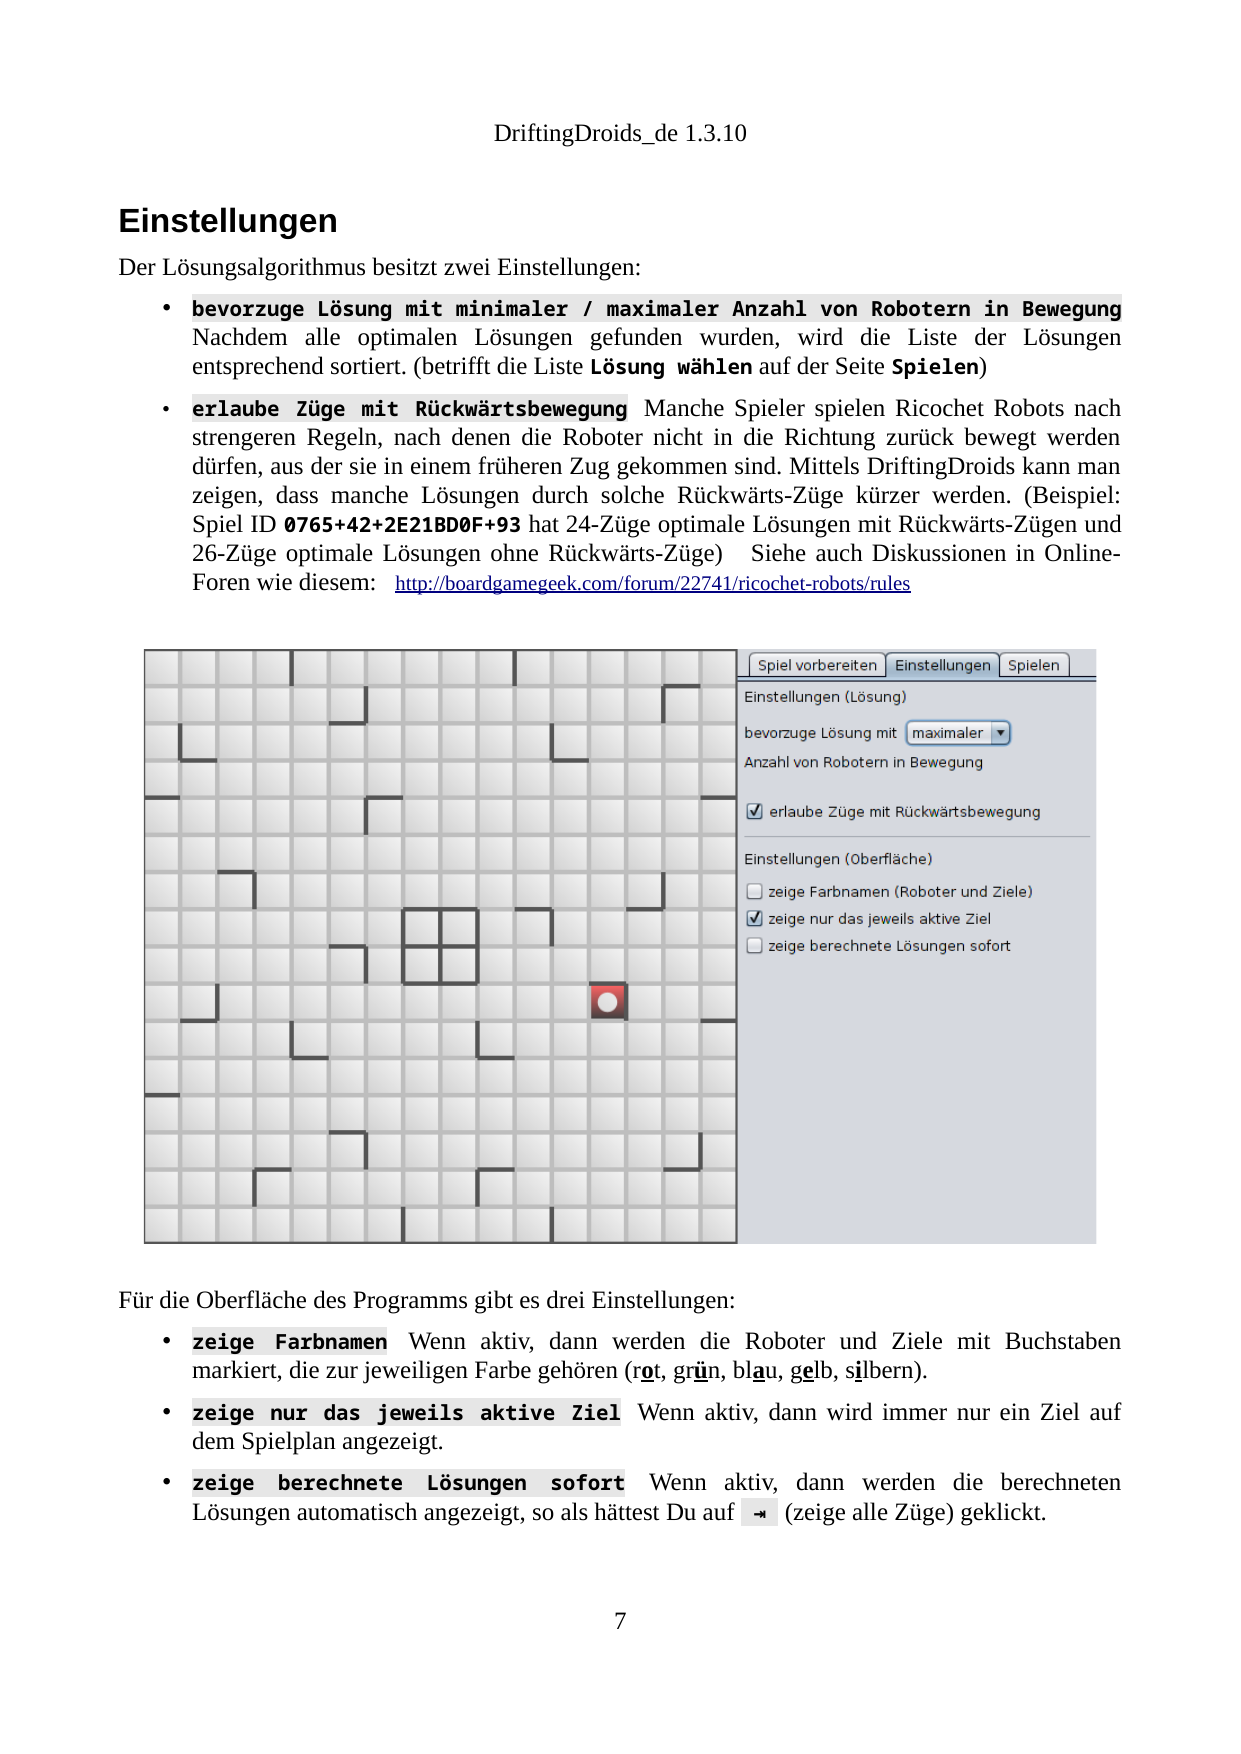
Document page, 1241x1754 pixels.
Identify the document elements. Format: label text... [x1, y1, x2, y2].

list zeige Farbnamen Wenn aktiv, dann werden die Roboter und Ziele mit Buchstaben markiert, die zur jeweiligen Farbe gehören (rot, grün, blau, gelb, silbern). [162, 1326, 1122, 1384]
text Für die Oberfläche des Programms gibt es drei Einstellungen: [118, 1285, 1122, 1313]
picture [143, 649, 1097, 1244]
list erlaube Züge mit Rückwärtsbewegung Manche Spieler spielen Ricochet Robots nach strengeren Regeln, nach denen die Roboter nicht in die Richtung zurück bewegt werden dürfen, aus der sie in einem früheren Zug gekommen sind. Mittels DriftingDroids kann man zeigen, dass manche Lösungen durch solche Rückwärts-Züge kürzer werden. (Beispiel: Spiel ID 0765+42+2E21BD0F+93 hat 24-Züge optimale Lösungen mit Rückwärts-Zügen und 26-Züge optimale Lösungen ohne Rückwärts-Züge) Siehe auch Diskussionen in Online-Foren wie diesem: http://boardgamegeek.com/forum/22741/ricochet-robots/rules [162, 393, 1122, 596]
list bevorzuge Lösung mit minimaler / maximaler Anzahl von Robotern in Bewegung Nachdem alle optimalen Lösungen gefunden wurden, wird die Liste der Lösungen entsprechend sortiert. (betrifft die Liste Lösung wählen auf der Seite Spielen) [162, 294, 1122, 380]
list zeige berechnete Lösungen sofort Wenn aktiv, dann werden die berechneten Lösungen automatisch angezeigt, so als hättest Du auf ⇥ (zeige alle Züge) geklickt. [162, 1467, 1122, 1526]
list zeige nur das jeweils aktive Ziel Wenn aktiv, dann wird immer nur ein Ziel auf dem Spielplan angezeigt. [162, 1397, 1122, 1455]
subtitle Einstellungen [118, 201, 1122, 240]
text Der Lösungsalgorithmus besitzt zwei Einstellungen: [118, 252, 1122, 281]
